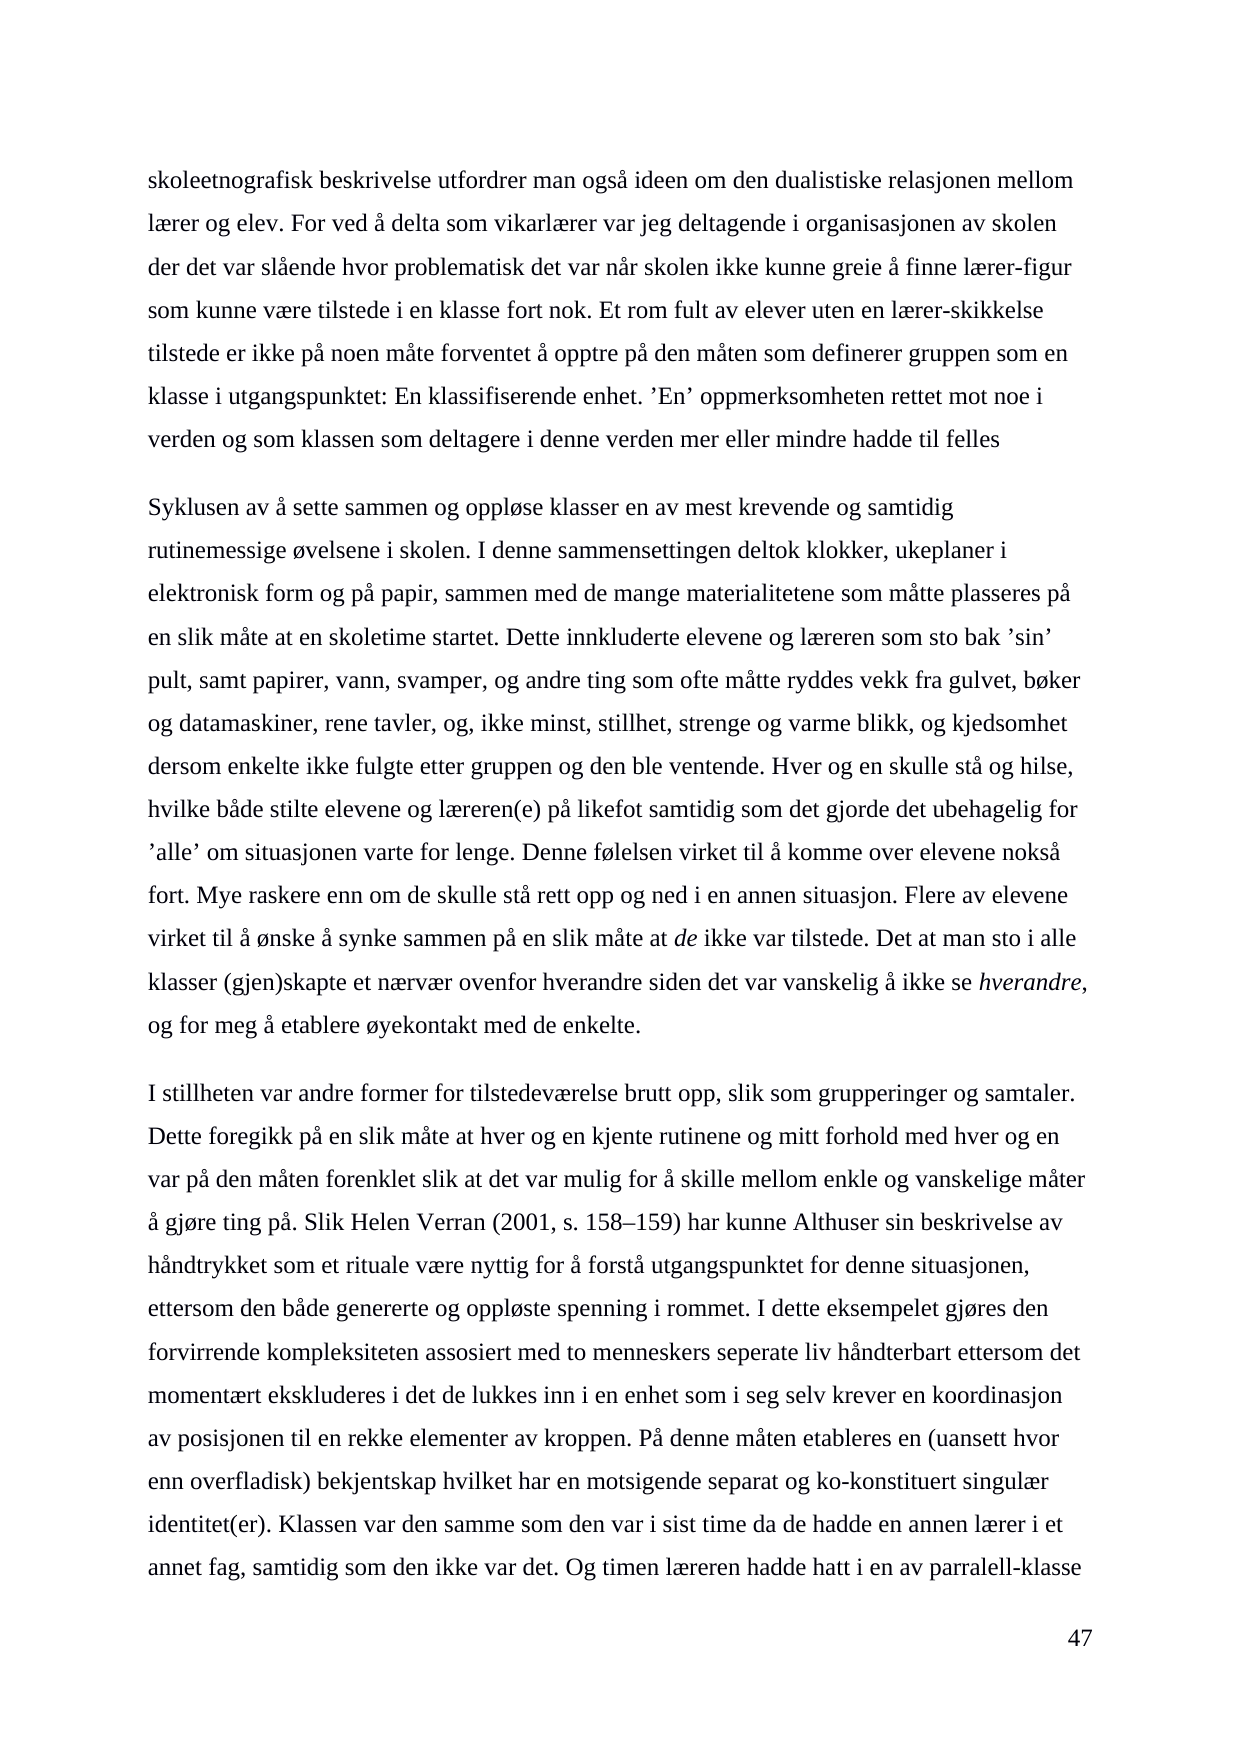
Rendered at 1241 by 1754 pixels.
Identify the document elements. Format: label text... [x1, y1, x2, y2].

text skoleetnografisk beskrivelse utfordrer man også ideen om den dualistiske relasjonen mellom lærer og elev. For ved å delta som vikarlærer var jeg deltagende i organisasjonen av skolen der det var slående hvor problematisk det var når skolen ikke kunne greie å finne lærer-figur som kunne være tilstede i en klasse fort nok. Et rom fult av elever uten en lærer-skikkelse tilstede er ikke på noen måte forventet å opptre på den måten som definerer gruppen som en klasse i utgangspunktet: En klassifiserende enhet. ’En’ oppmerksomheten rettet mot noe i verden og som klassen som deltagere i denne verden mer eller mindre hadde til felles [148, 165, 1092, 453]
text Syklusen av å sette sammen og oppløse klasser en av mest krevende og samtidig rutinemessige øvelsene i skolen. I denne sammensettingen deltok klokker, ukeplaner i elektronisk form og på papir, sammen med de mange materialitetene som måtte plasseres på en slik måte at en skoletime startet. Dette innkluderte elevene og læreren som sto bak ’sin’ pult, samt papirer, vann, svamper, og andre ting som ofte måtte ryddes vekk fra gulvet, bøker og datamaskiner, rene tavler, og, ikke minst, stillhet, strenge og varme blikk, og kjedsomhet dersom enkelte ikke fulgte etter gruppen og den ble ventende. Hver og en skulle stå og hilse, hvilke både stilte elevene og læreren(e) på likefot samtidig som det gjorde det ubehagelig for ’alle’ om situasjonen varte for lenge. Denne følelsen virket til å komme over elevene nokså fort. Mye raskere enn om de skulle stå rett opp og ned i en annen situasjon. Flere av elevene virket til å ønske å synke sammen på en slik måte at de ikke var tilstede. Det at man sto i alle klasser (gjen)skapte et nærvær ovenfor hverandre siden det var vanskelig å ikke se hverandre, og for meg å etablere øyekontakt med de enkelte. [148, 492, 1092, 1038]
text I stillheten var andre former for tilstedeværelse brutt opp, slik som grupperinger og samtaler. Dette foregikk på en slik måte at hver og en kjente rutinene og mitt forhold med hver og en var på den måten forenklet slik at det var mulig for å skille mellom enkle og vanskelige måter å gjøre ting på. Slik Helen Verran (2001, s. 158–159) har kunne Althuser sin beskrivelse av håndtrykket som et rituale være nyttig for å forstå utgangspunktet for denne situasjonen, ettersom den både genererte og oppløste spenning i rommet. I dette eksempelet gjøres den forvirrende kompleksiteten assosiert med to menneskers seperate liv håndterbart ettersom det momentært ekskluderes i det de lukkes inn i en enhet som i seg selv krever en koordinasjon av posisjonen til en rekke elementer av kroppen. På denne måten etableres en (uansett hvor enn overfladisk) bekjentskap hvilket har en motsigende separat og ko-konstituert singulær identitet(er). Klassen var den samme som den var i sist time da de hadde en annen lærer i et annet fag, samtidig som den ikke var det. Og timen læreren hadde hatt i en av parralell-klasse [148, 1078, 1092, 1581]
